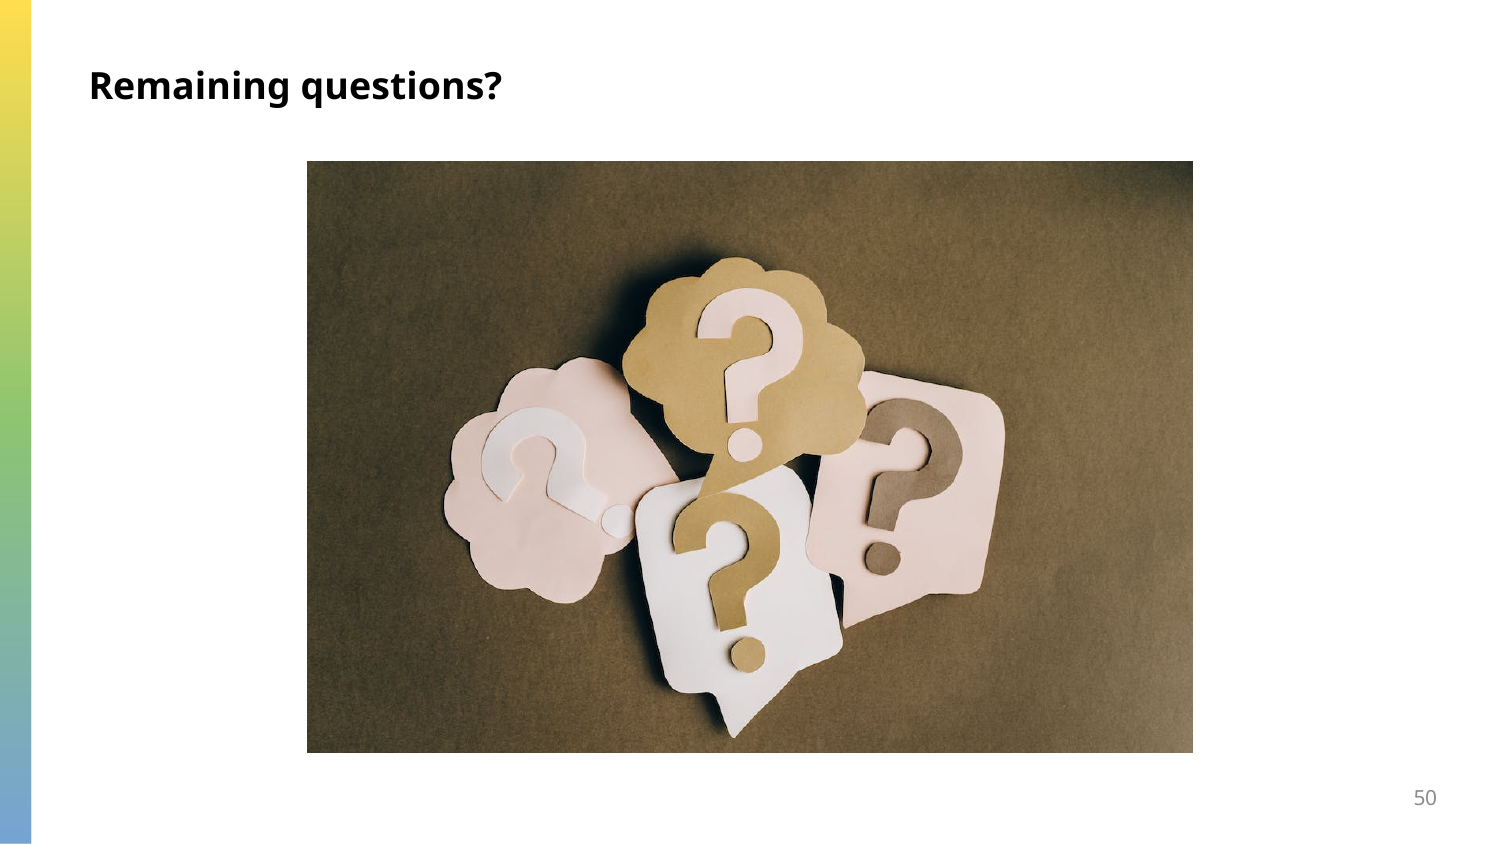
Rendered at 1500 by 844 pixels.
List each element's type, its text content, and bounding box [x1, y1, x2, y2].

picture [0, 0, 1500, 844]
list Remaining questions? [88, 61, 1442, 157]
